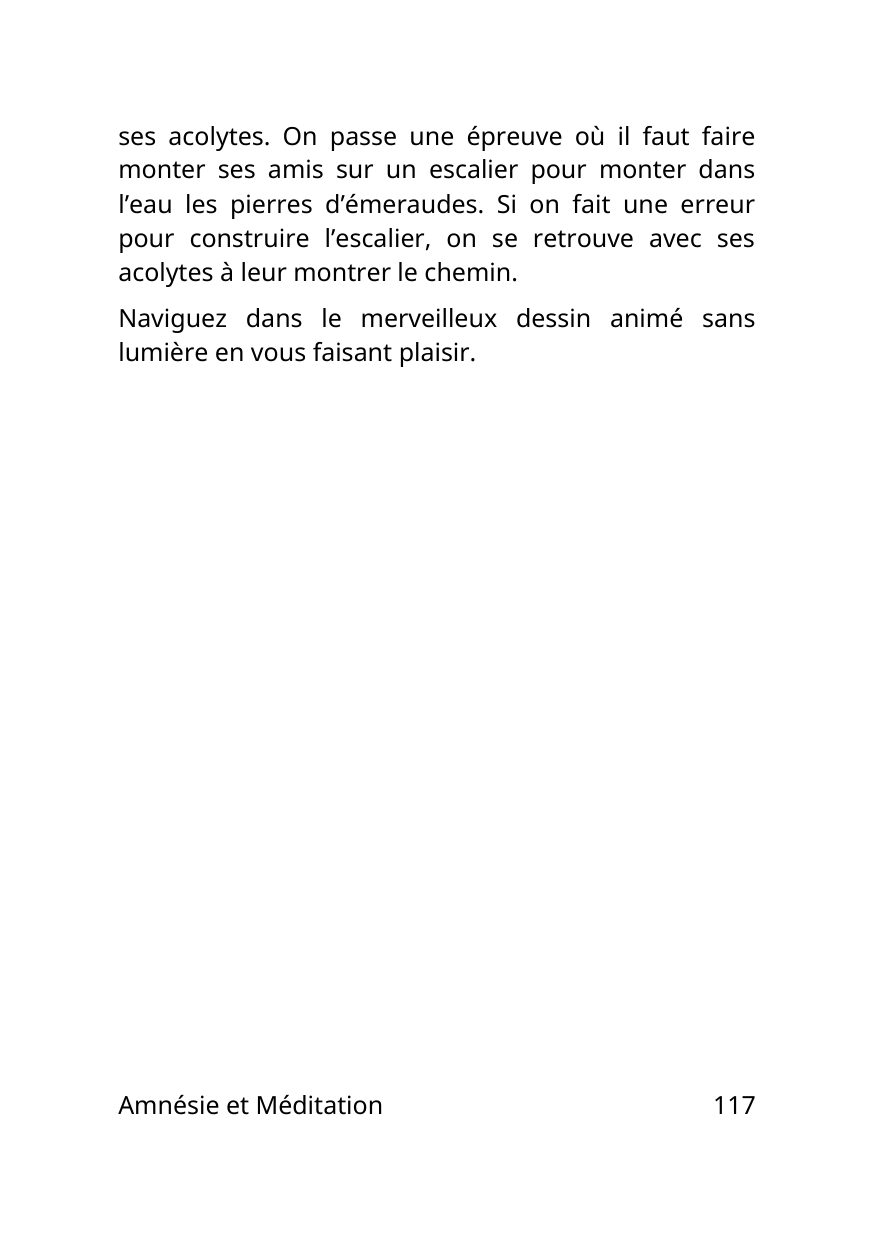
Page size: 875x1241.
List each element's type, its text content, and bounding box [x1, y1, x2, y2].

text ses acolytes. On passe une épreuve où il faut faire monter ses amis sur un escalier pour monter dans l’eau les pierres d’émeraudes. Si on fait une erreur pour construire l’escalier, on se retrouve avec ses acolytes à leur montrer le chemin. [118, 118, 756, 288]
text Naviguez dans le merveilleux dessin animé sans lumière en vous faisant plaisir. [118, 301, 756, 369]
